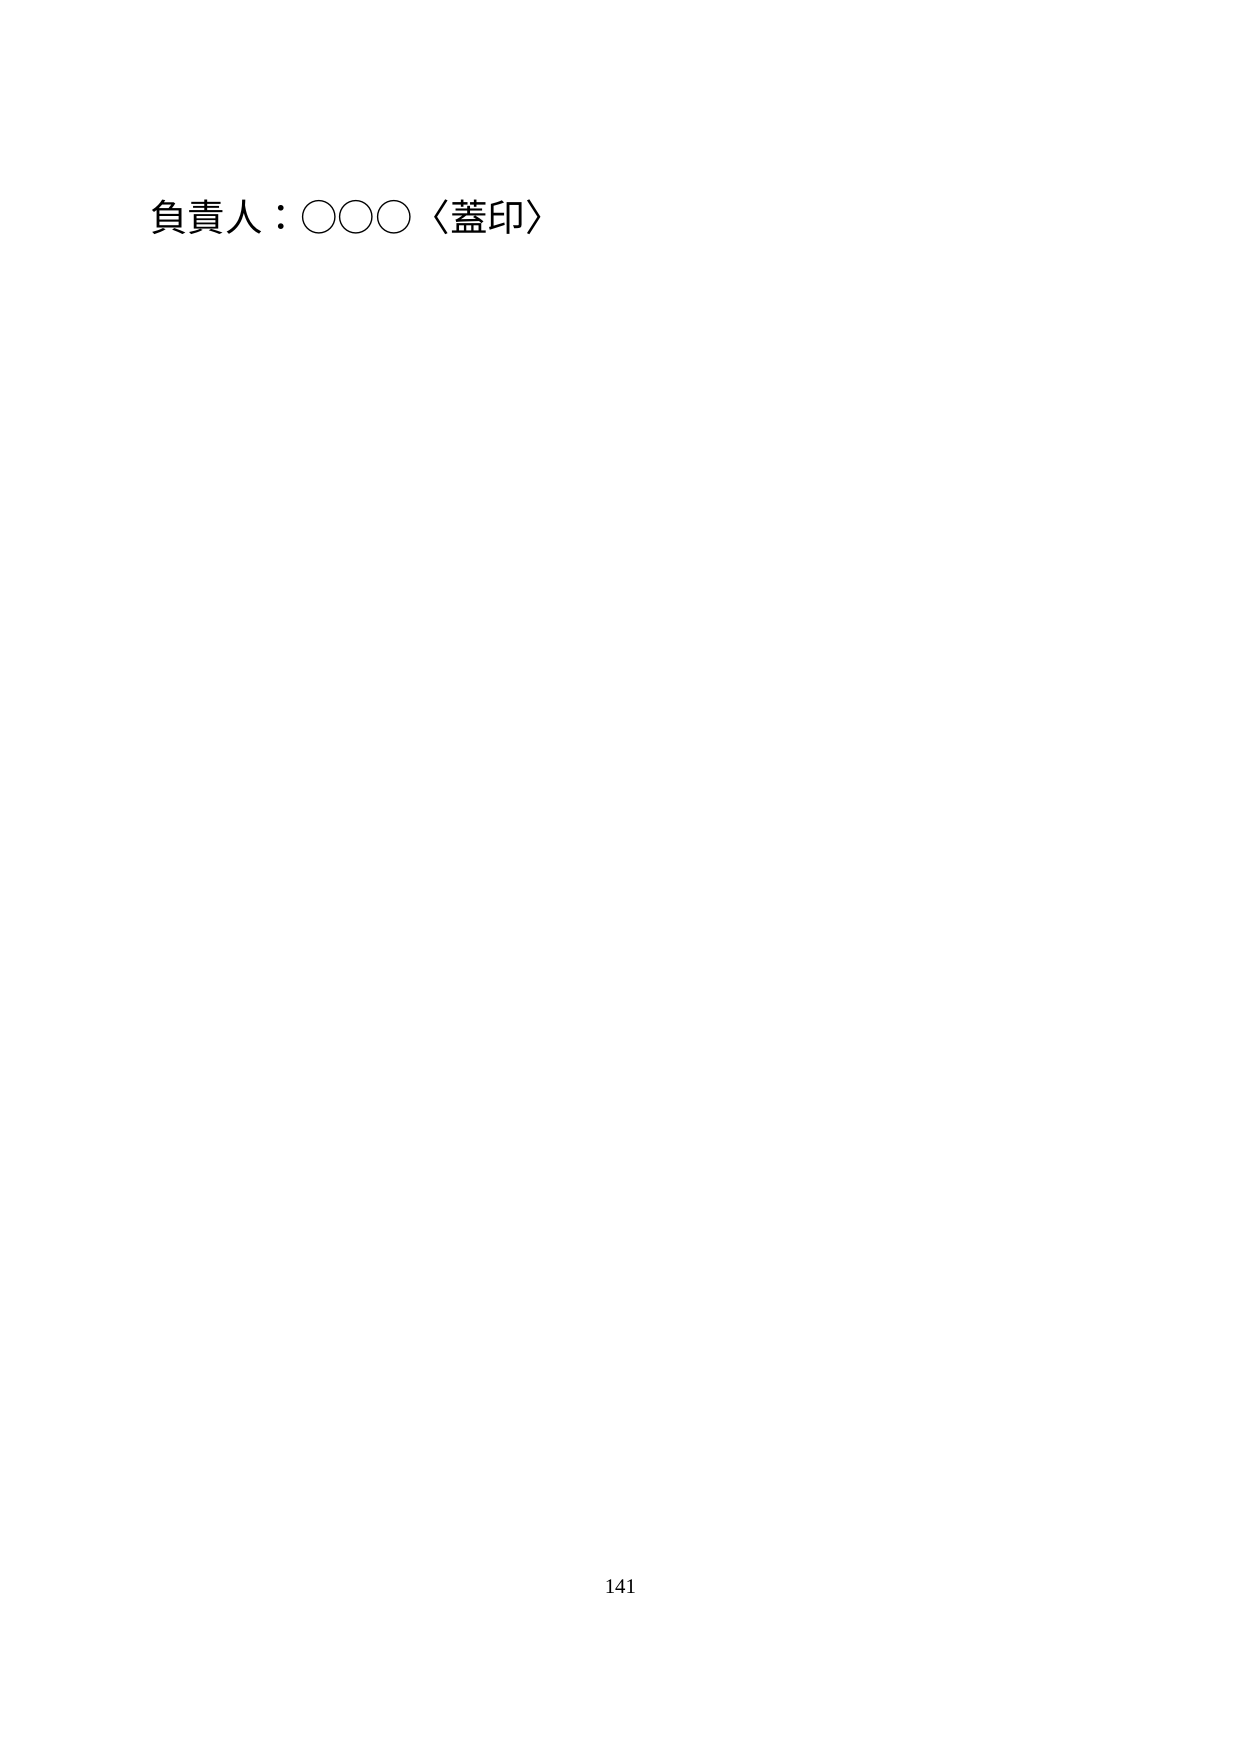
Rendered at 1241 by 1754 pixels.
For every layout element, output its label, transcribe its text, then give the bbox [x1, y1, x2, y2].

text 負責人：○○○〈蓋印〉 [150, 189, 1090, 242]
